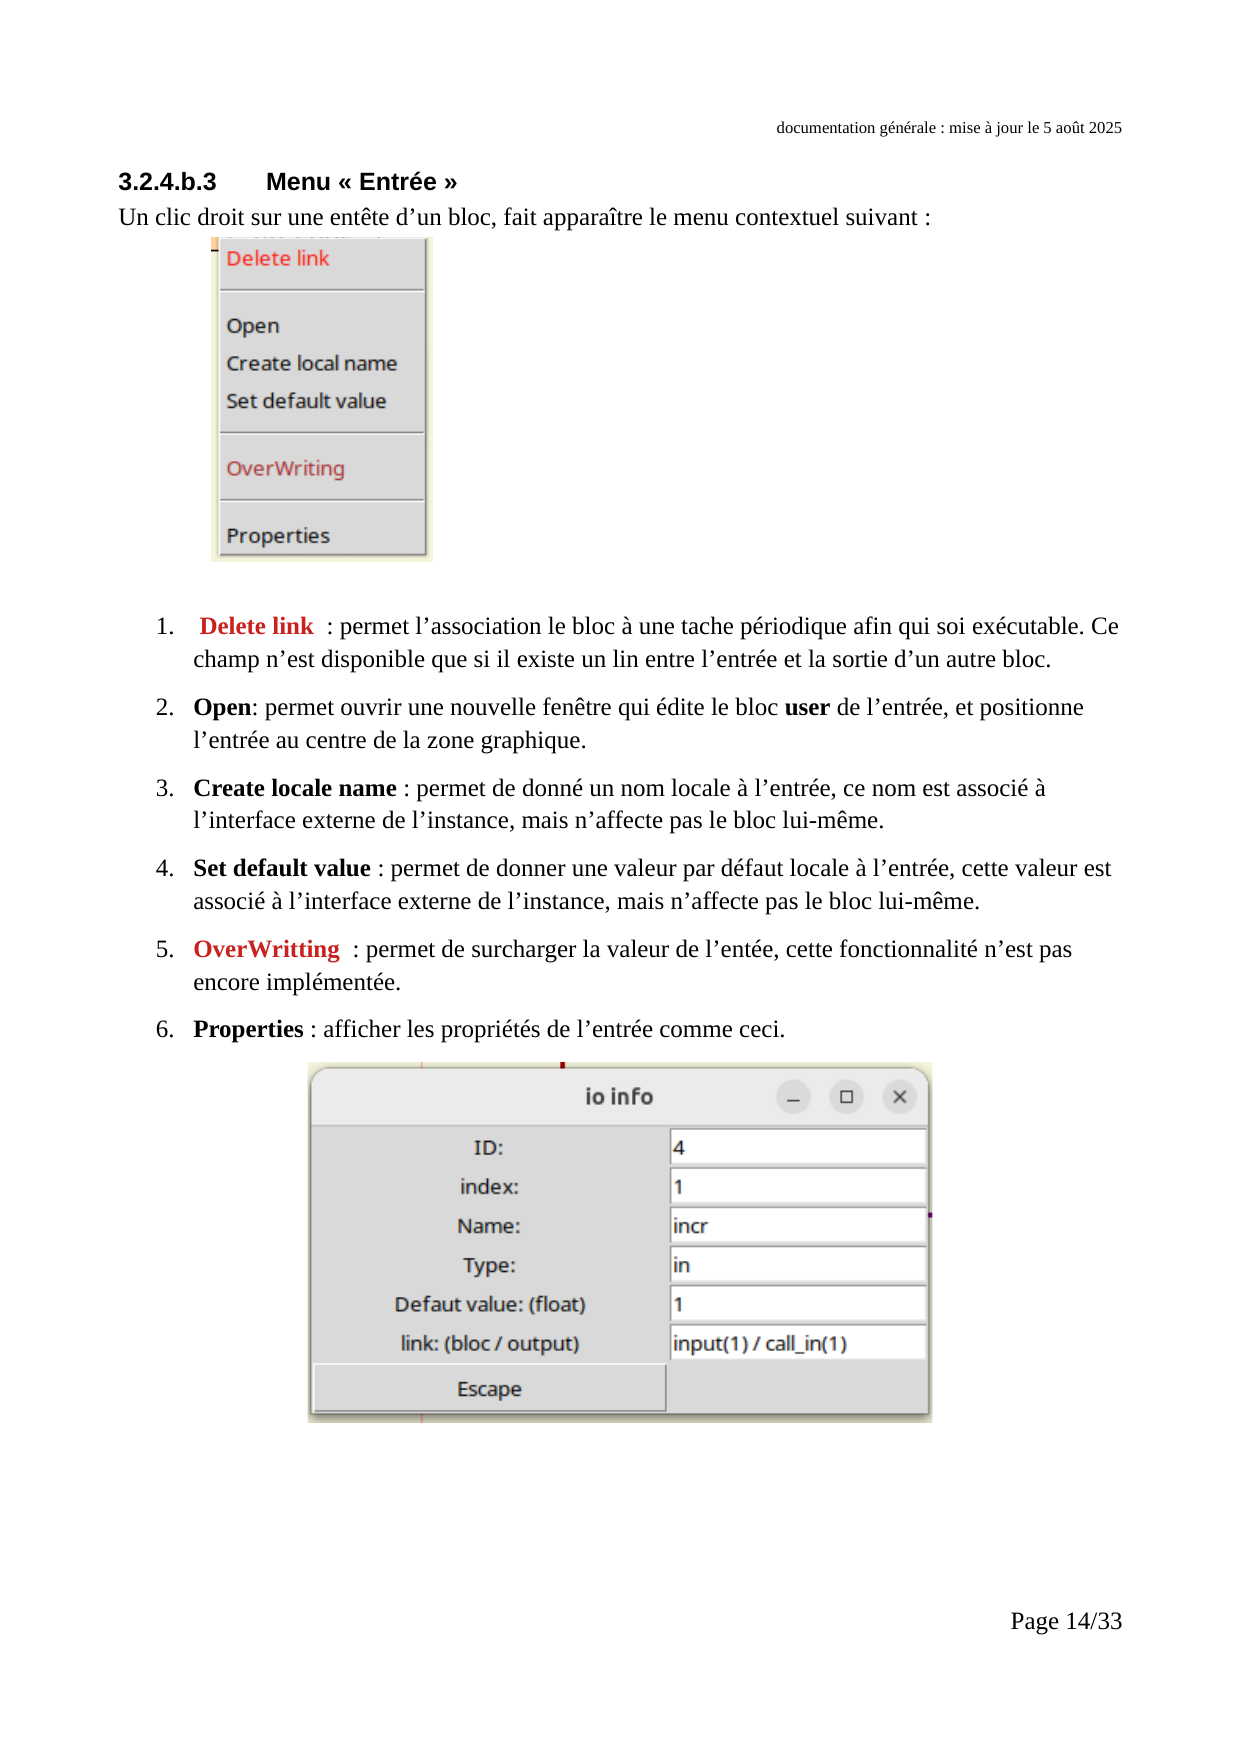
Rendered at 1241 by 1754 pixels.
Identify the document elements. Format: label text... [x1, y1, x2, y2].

subtitle Menu « Entrée » [118, 167, 1122, 196]
list Open: permet ouvrir une nouvelle fenêtre qui édite le bloc user de l’entrée, et positionne l’entrée au centre de la zone graphique. [156, 692, 1122, 754]
picture [307, 1062, 933, 1423]
list Delete link : permet l’association le bloc à une tache périodique afin qui soi exécutable. Ce champ n’est disponible que si il existe un lin entre l’entrée et la sortie d’un autre bloc. [156, 611, 1122, 673]
text Un clic droit sur une entête d’un bloc, fait apparaître le menu contextuel suivant : [118, 202, 1122, 231]
picture [211, 237, 433, 562]
list OverWritting : permet de surcharger la valeur de l’entée, cette fonctionnalité n’est pas encore implémentée. [156, 934, 1122, 996]
list Create locale name : permet de donné un nom locale à l’entrée, ce nom est associé à l’interface externe de l’instance, mais n’affecte pas le bloc lui-même. [156, 773, 1122, 834]
list Properties : afficher les propriétés de l’entrée comme ceci. [156, 1014, 1122, 1043]
list Set default value : permet de donner une valeur par défaut locale à l’entrée, cette valeur est associé à l’interface externe de l’instance, mais n’affecte pas le bloc lui-même. [156, 853, 1122, 915]
